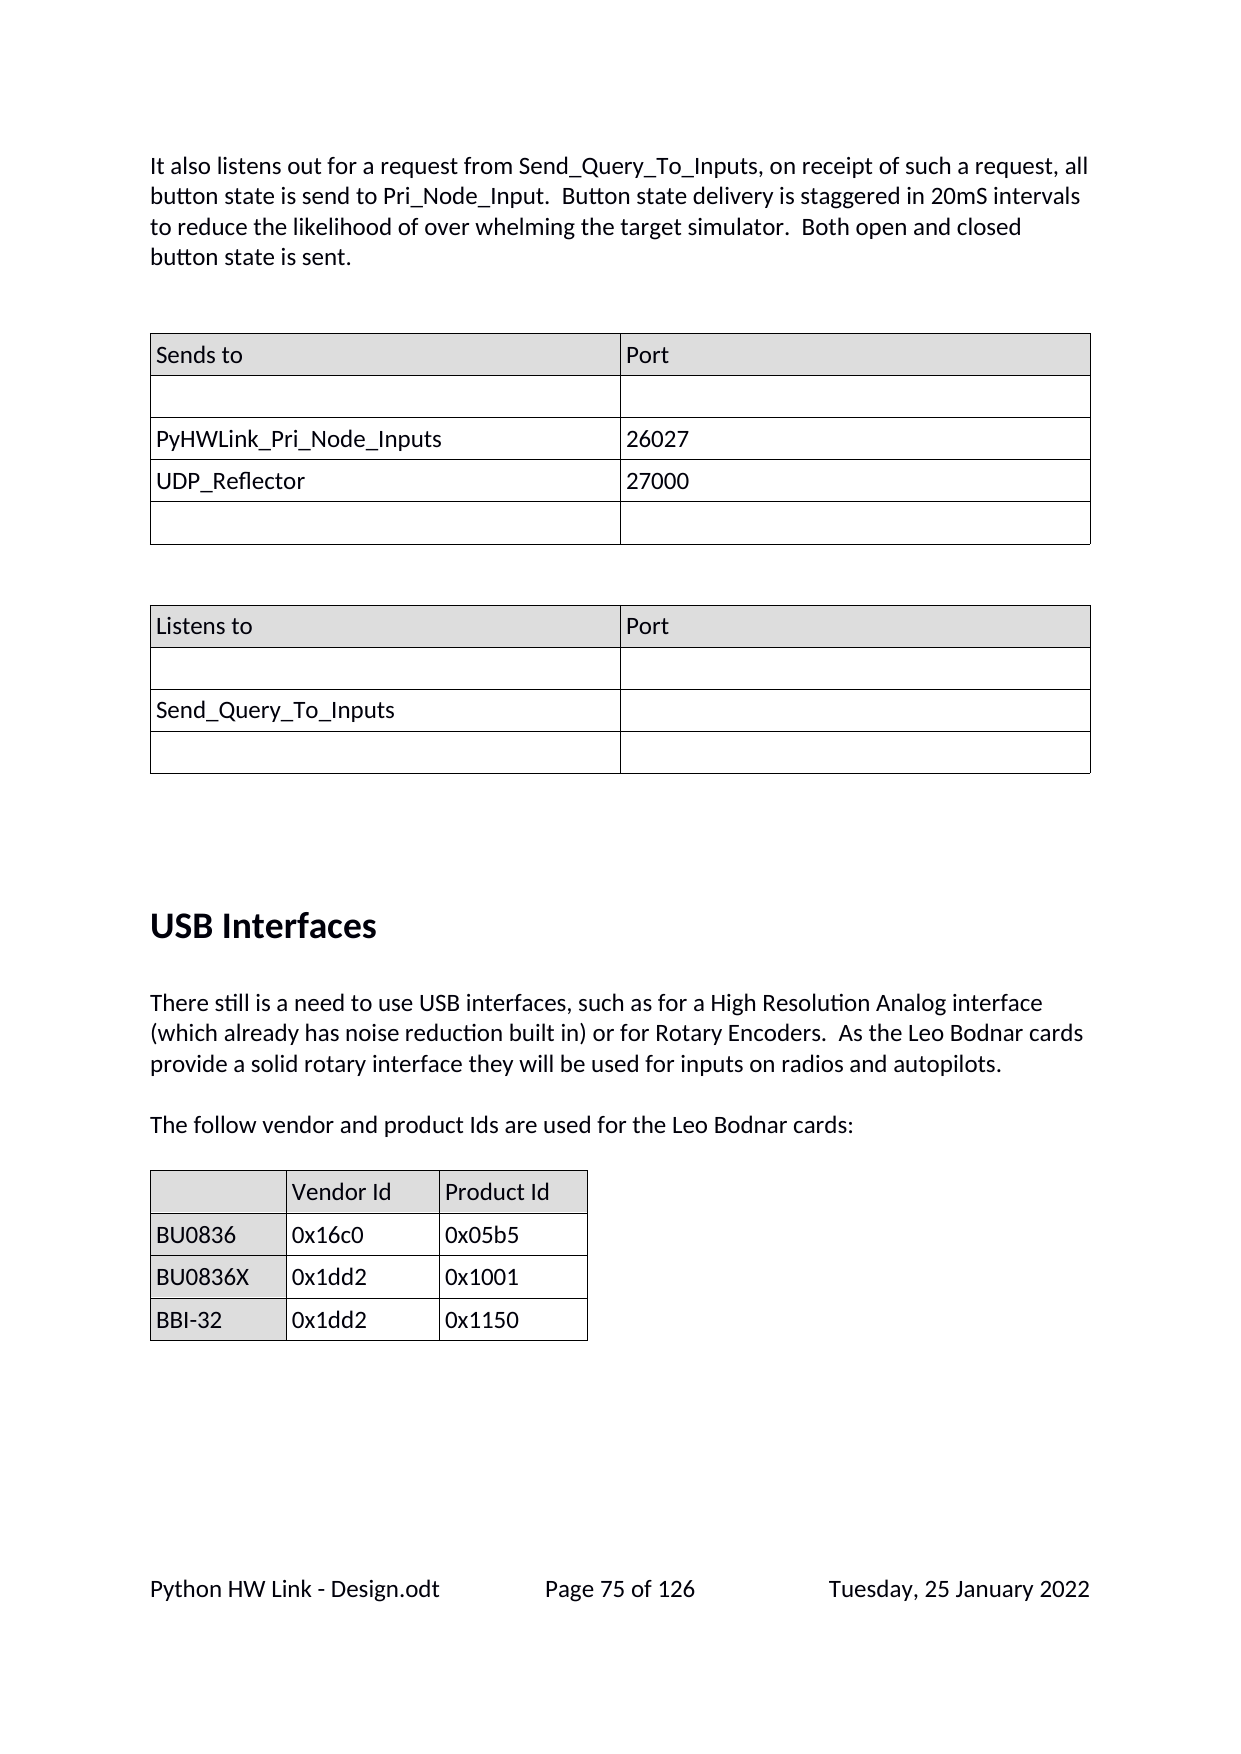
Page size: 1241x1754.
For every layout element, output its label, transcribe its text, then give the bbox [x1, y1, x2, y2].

text The follow vendor and product Ids are used for the Leo Bodnar cards: [150, 1109, 1090, 1139]
table_cell 0x1dd2 [287, 1299, 439, 1340]
table_header [151, 1171, 286, 1212]
table_cell 27000 [621, 460, 1090, 501]
table_cell BU0836 [151, 1214, 286, 1255]
table_cell Send_Query_To_Inputs [151, 690, 620, 731]
table_header Port [621, 334, 1090, 375]
table_cell [151, 732, 620, 773]
table_cell [621, 690, 1090, 731]
text There still is a need to use USB interfaces, such as for a High Resolution Analog interface (which already has noise reduction built in) or for Rotary Encoders. As the Leo Bodnar cards provide a solid rotary interface they will be used for inputs on radios and autopilots. [150, 987, 1090, 1078]
table_header Product Id [440, 1171, 587, 1212]
table_header Port [621, 606, 1090, 647]
table_cell 0x1001 [440, 1256, 587, 1297]
table_cell [151, 502, 620, 543]
table_cell 26027 [621, 418, 1090, 459]
table_header Vendor Id [287, 1171, 439, 1212]
table_cell 0x05b5 [440, 1214, 587, 1255]
subtitle USB Interfaces [150, 902, 1090, 948]
table_cell [621, 648, 1090, 689]
table_cell [151, 376, 620, 417]
table_cell [151, 648, 620, 689]
table_cell BU0836X [151, 1256, 286, 1297]
table_cell UDP_Reflector [151, 460, 620, 501]
table_cell 0x1150 [440, 1299, 587, 1340]
table_cell 0x16c0 [287, 1214, 439, 1255]
table_header Sends to [151, 334, 620, 375]
table_cell BBI-32 [151, 1299, 286, 1340]
table_cell [621, 376, 1090, 417]
table_cell 0x1dd2 [287, 1256, 439, 1297]
table_cell [621, 732, 1090, 773]
table_cell [621, 502, 1090, 543]
text It also listens out for a request from Send_Query_To_Inputs, on receipt of such a request, all button state is send to Pri_Node_Input. Button state delivery is staggered in 20mS intervals to reduce the likelihood of over whelming the target simulator. Both open and closed button state is sent. [150, 150, 1090, 272]
table_header Listens to [151, 606, 620, 647]
table_cell PyHWLink_Pri_Node_Inputs [151, 418, 620, 459]
